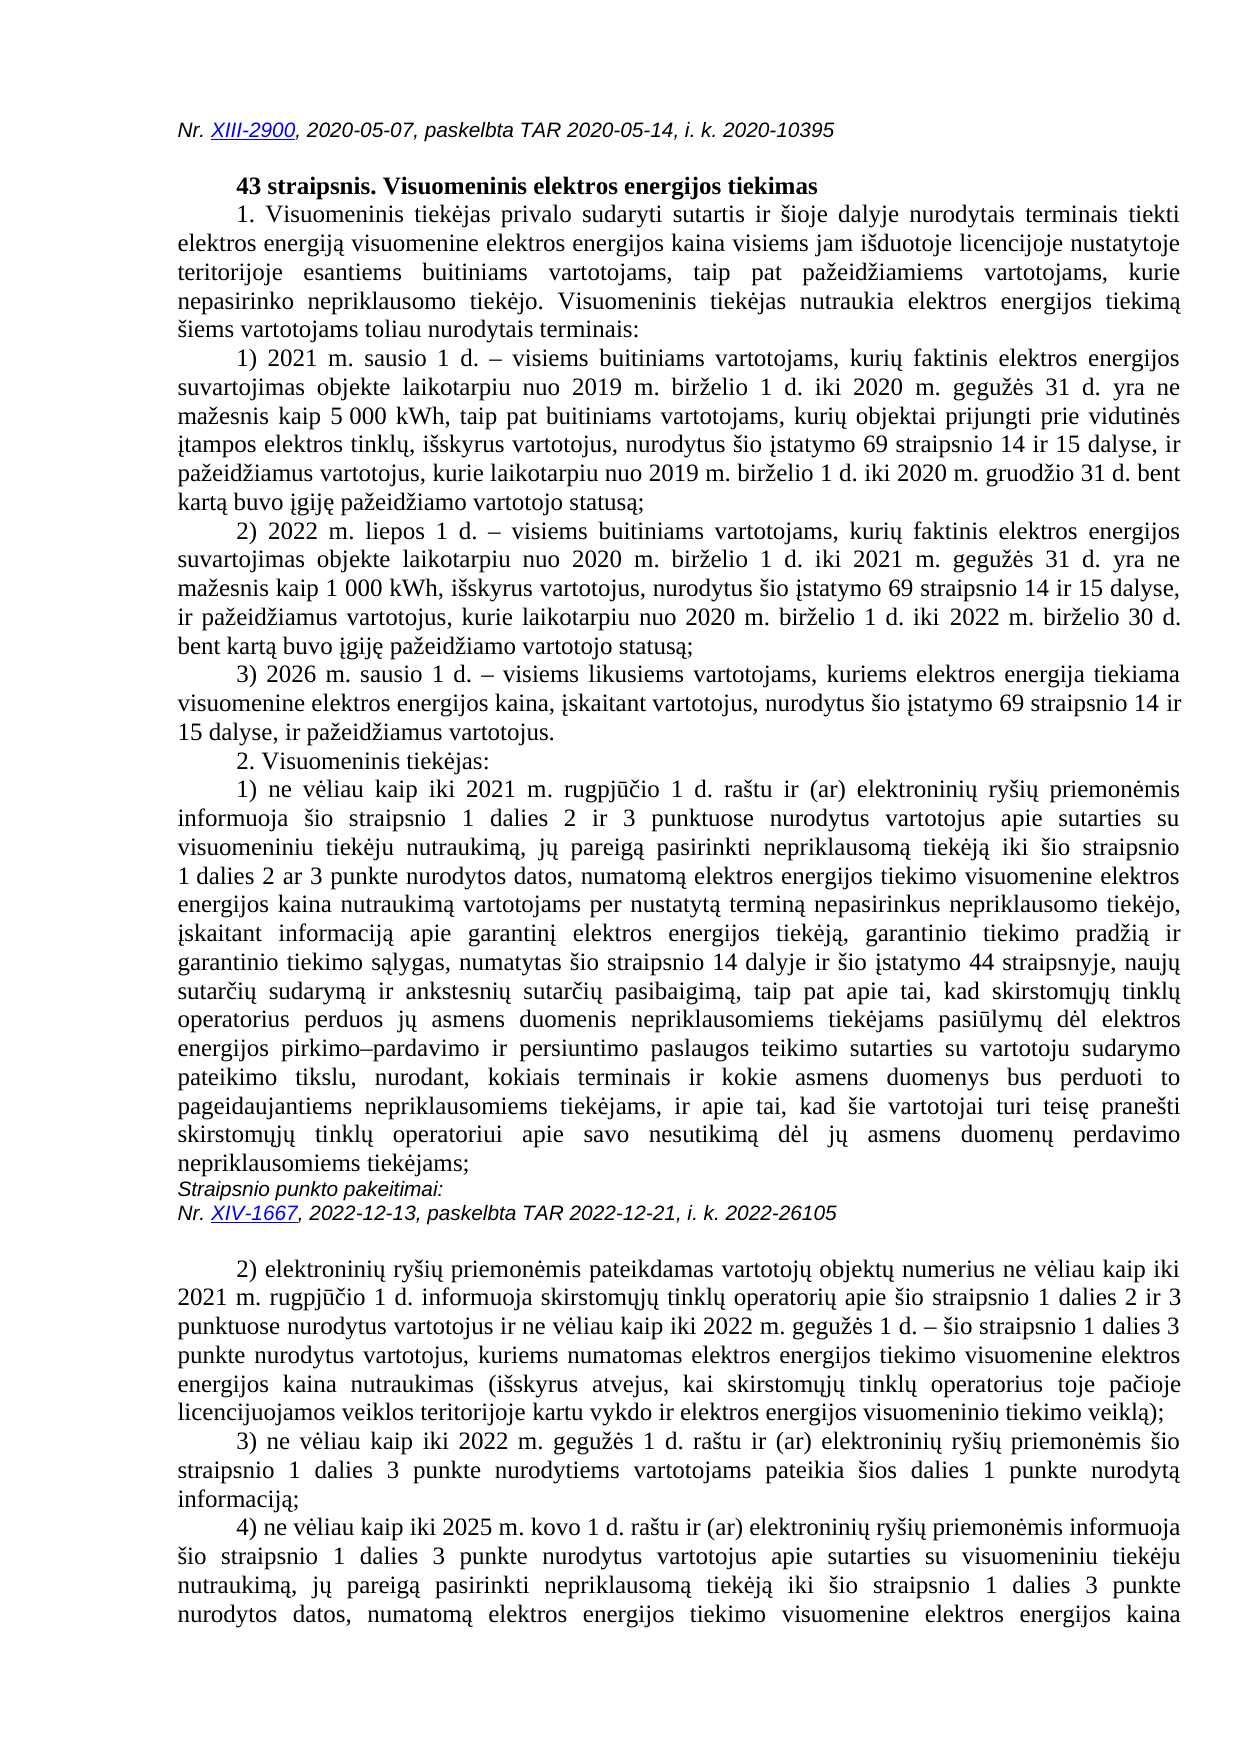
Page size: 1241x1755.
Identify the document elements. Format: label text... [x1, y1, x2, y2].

text 3) 2026 m. sausio 1 d. – visiems likusiems vartotojams, kuriems elektros energija tiekiama visuomenine elektros energijos kaina, įskaitant vartotojus, nurodytus šio įstatymo 69 straipsnio 14 ir 15 dalyse, ir pažeidžiamus vartotojus. [177, 659, 1181, 746]
text 1. Visuomeninis tiekėjas privalo sudaryti sutartis ir šioje dalyje nurodytais terminais tiekti elektros energiją visuomenine elektros energijos kaina visiems jam išduotoje licencijoje nustatytoje teritorijoje esantiems buitiniams vartotojams, taip pat pažeidžiamiems vartotojams, kurie nepasirinko nepriklausomo tiekėjo. Visuomeninis tiekėjas nutraukia elektros energijos tiekimą šiems vartotojams toliau nurodytais terminais: [177, 199, 1181, 343]
text 3) ne vėliau kaip iki 2022 m. gegužės 1 d. raštu ir (ar) elektroninių ryšių priemonėmis šio straipsnio 1 dalies 3 punkte nurodytiems vartotojams pateikia šios dalies 1 punkte nurodytą informaciją; [177, 1426, 1181, 1512]
text 43 straipsnis. Visuomeninis elektros energijos tiekimas [177, 171, 1181, 199]
text 1) ne vėliau kaip iki 2021 m. rugpjūčio 1 d. raštu ir (ar) elektroninių ryšių priemonėmis informuoja šio straipsnio 1 dalies 2 ir 3 punktuose nurodytus vartotojus apie sutarties su visuomeniniu tiekėju nutraukimą, jų pareigą pasirinkti nepriklausomą tiekėją iki šio straipsnio 1 dalies 2 ar 3 punkte nurodytos datos, numatomą elektros energijos tiekimo visuomenine elektros energijos kaina nutraukimą vartotojams per nustatytą terminą nepasirinkus nepriklausomo tiekėjo, įskaitant informaciją apie garantinį elektros energijos tiekėją, garantinio tiekimo pradžią ir garantinio tiekimo sąlygas, numatytas šio straipsnio 14 dalyje ir šio įstatymo 44 straipsnyje, naujų sutarčių sudarymą ir ankstesnių sutarčių pasibaigimą, taip pat apie tai, kad skirstomųjų tinklų operatorius perduos jų asmens duomenis nepriklausomiems tiekėjams pasiūlymų dėl elektros energijos pirkimo–pardavimo ir persiuntimo paslaugos teikimo sutarties su vartotoju sudarymo pateikimo tikslu, nurodant, kokiais terminais ir kokie asmens duomenys bus perduoti to pageidaujantiems nepriklausomiems tiekėjams, ir apie tai, kad šie vartotojai turi teisę pranešti skirstomųjų tinklų operatoriui apie savo nesutikimą dėl jų asmens duomenų perdavimo nepriklausomiems tiekėjams; [177, 774, 1181, 1177]
text 4) ne vėliau kaip iki 2025 m. kovo 1 d. raštu ir (ar) elektroninių ryšių priemonėmis informuoja šio straipsnio 1 dalies 3 punkte nurodytus vartotojus apie sutarties su visuomeniniu tiekėju nutraukimą, jų pareigą pasirinkti nepriklausomą tiekėją iki šio straipsnio 1 dalies 3 punkte nurodytos datos, numatomą elektros energijos tiekimo visuomenine elektros energijos kaina [177, 1512, 1181, 1627]
text Nr. XIII-2900, 2020-05-07, paskelbta TAR 2020-05-14, i. k. 2020-10395 [177, 118, 1181, 142]
text 2. Visuomeninis tiekėjas: [177, 746, 1181, 774]
text 2) 2022 m. liepos 1 d. – visiems buitiniams vartotojams, kurių faktinis elektros energijos suvartojimas objekte laikotarpiu nuo 2020 m. birželio 1 d. iki 2021 m. gegužės 31 d. yra ne mažesnis kaip 1 000 kWh, išskyrus vartotojus, nurodytus šio įstatymo 69 straipsnio 14 ir 15 dalyse, ir pažeidžiamus vartotojus, kurie laikotarpiu nuo 2020 m. birželio 1 d. iki 2022 m. birželio 30 d. bent kartą buvo įgiję pažeidžiamo vartotojo statusą; [177, 516, 1181, 659]
text Nr. XIV-1667, 2022-12-13, paskelbta TAR 2022-12-21, i. k. 2022-26105 [177, 1201, 1181, 1225]
text 1) 2021 m. sausio 1 d. – visiems buitiniams vartotojams, kurių faktinis elektros energijos suvartojimas objekte laikotarpiu nuo 2019 m. birželio 1 d. iki 2020 m. gegužės 31 d. yra ne mažesnis kaip 5 000 kWh, taip pat buitiniams vartotojams, kurių objektai prijungti prie vidutinės įtampos elektros tinklų, išskyrus vartotojus, nurodytus šio įstatymo 69 straipsnio 14 ir 15 dalyse, ir pažeidžiamus vartotojus, kurie laikotarpiu nuo 2019 m. birželio 1 d. iki 2020 m. gruodžio 31 d. bent kartą buvo įgiję pažeidžiamo vartotojo statusą; [177, 343, 1181, 516]
text 2) elektroninių ryšių priemonėmis pateikdamas vartotojų objektų numerius ne vėliau kaip iki 2021 m. rugpjūčio 1 d. informuoja skirstomųjų tinklų operatorių apie šio straipsnio 1 dalies 2 ir 3 punktuose nurodytus vartotojus ir ne vėliau kaip iki 2022 m. gegužės 1 d. – šio straipsnio 1 dalies 3 punkte nurodytus vartotojus, kuriems numatomas elektros energijos tiekimo visuomenine elektros energijos kaina nutraukimas (išskyrus atvejus, kai skirstomųjų tinklų operatorius toje pačioje licencijuojamos veiklos teritorijoje kartu vykdo ir elektros energijos visuomeninio tiekimo veiklą); [177, 1254, 1181, 1426]
text Straipsnio punkto pakeitimai: [177, 1177, 1181, 1201]
